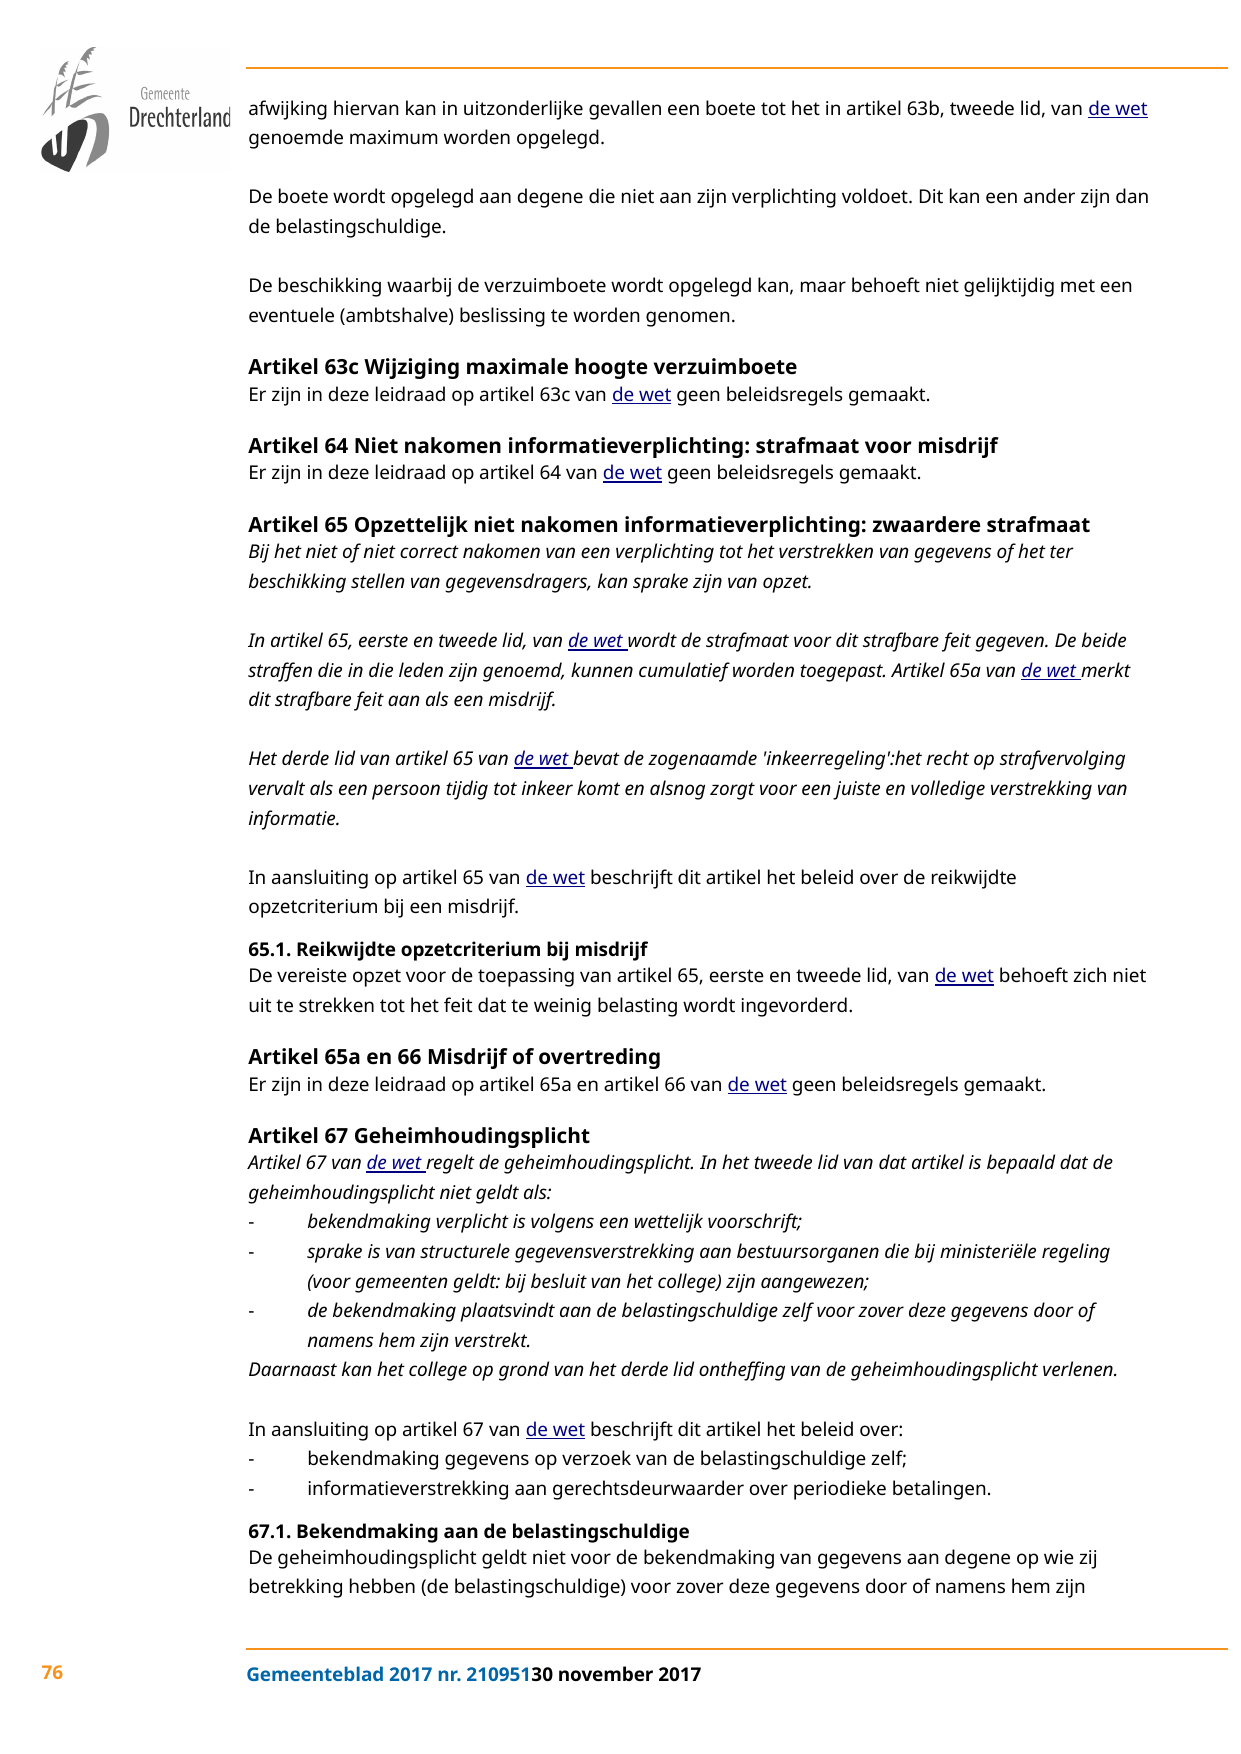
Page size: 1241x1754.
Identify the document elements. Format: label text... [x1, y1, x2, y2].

text De boete wordt opgelegd aan degene die niet aan zijn verplichting voldoet. Dit kan een ander zijn dan de belastingschuldige. [248, 183, 1152, 239]
picture [41, 47, 231, 172]
text 65.1. Reikwijdte opzetcriterium bij misdrijf [248, 937, 1152, 962]
list bekendmaking verplicht is volgens een wettelijk voorschrift; [248, 1209, 1152, 1234]
list bekendmaking gegevens op verzoek van de belastingschuldige zelf; [248, 1445, 1152, 1471]
text De vereiste opzet voor de toepassing van artikel 65, eerste en tweede lid, van de wet behoeft zich niet uit te strekken tot het feit dat te weinig belasting wordt ingevorderd. [248, 962, 1152, 1018]
text De beschikking waarbij de verzuimboete wordt opgelegd kan, maar behoeft niet gelijktijdig met een eventuele (ambtshalve) beslissing te worden genomen. [248, 272, 1152, 328]
text De geheimhoudingsplicht geldt niet voor de bekendmaking van gegevens aan degene op wie zij betrekking hebben (de belastingschuldige) voor zover deze gegevens door of namens hem zijn [248, 1544, 1152, 1599]
list informatieverstrekking aan gerechtsdeurwaarder over periodieke betalingen. [248, 1475, 1152, 1501]
text In aansluiting op artikel 67 van de wet beschrijft dit artikel het beleid over: [248, 1416, 1152, 1442]
text Artikel 65a en 66 Misdrijf of overtreding [248, 1042, 1152, 1071]
list de bekendmaking plaatsvindt aan de belastingschuldige zelf voor zover deze gegevens door of namens hem zijn verstrekt. [248, 1297, 1152, 1353]
text Er zijn in deze leidraad op artikel 64 van de wet geen beleidsregels gemaakt. [248, 459, 1152, 485]
text Artikel 67 Geheimhoudingsplicht [248, 1121, 1152, 1149]
list sprake is van structurele gegevensverstrekking aan bestuursorganen die bij ministeriële regeling (voor gemeenten geldt: bij besluit van het college) zijn aangewezen; [248, 1238, 1152, 1294]
text Er zijn in deze leidraad op artikel 65a en artikel 66 van de wet geen beleidsregels gemaakt. [248, 1071, 1152, 1096]
text Bij het niet of niet correct nakomen van een verplichting tot het verstrekken van gegevens of het ter beschikking stellen van gegevensdragers, kan sprake zijn van opzet. [248, 538, 1152, 594]
text Artikel 63c Wijziging maximale hoogte verzuimboete [248, 352, 1152, 381]
text In artikel 65, eerste en tweede lid, van de wet wordt de strafmaat voor dit strafbare feit gegeven. De beide straffen die in die leden zijn genoemd, kunnen cumulatief worden toegepast. Artikel 65a van de wet merkt dit strafbare feit aan als een misdrijf. [248, 627, 1152, 712]
text In aansluiting op artikel 65 van de wet beschrijft dit artikel het beleid over de reikwijdte opzetcriterium bij een misdrijf. [248, 864, 1152, 919]
text Artikel 64 Niet nakomen informatieverplichting: strafmaat voor misdrijf [248, 431, 1152, 459]
text 67.1. Bekendmaking aan de belastingschuldige [248, 1518, 1152, 1544]
text Het derde lid van artikel 65 van de wet bevat de zogenaamde 'inkeerregeling':het recht op strafvervolging vervalt als een persoon tijdig tot inkeer komt en alsnog zorgt voor een juiste en volledige verstrekking van informatie. [248, 746, 1152, 830]
text Artikel 65 Opzettelijk niet nakomen informatieverplichting: zwaardere strafmaat [248, 510, 1152, 538]
text Er zijn in deze leidraad op artikel 63c van de wet geen beleidsregels gemaakt. [248, 381, 1152, 406]
text afwijking hiervan kan in uitzonderlijke gevallen een boete tot het in artikel 63b, tweede lid, van de wet genoemde maximum worden opgelegd. [248, 95, 1152, 150]
text Daarnaast kan het college op grond van het derde lid ontheffing van de geheimhoudingsplicht verlenen. [248, 1357, 1152, 1382]
text Artikel 67 van de wet regelt de geheimhoudingsplicht. In het tweede lid van dat artikel is bepaald dat de geheimhoudingsplicht niet geldt als: [248, 1149, 1152, 1205]
